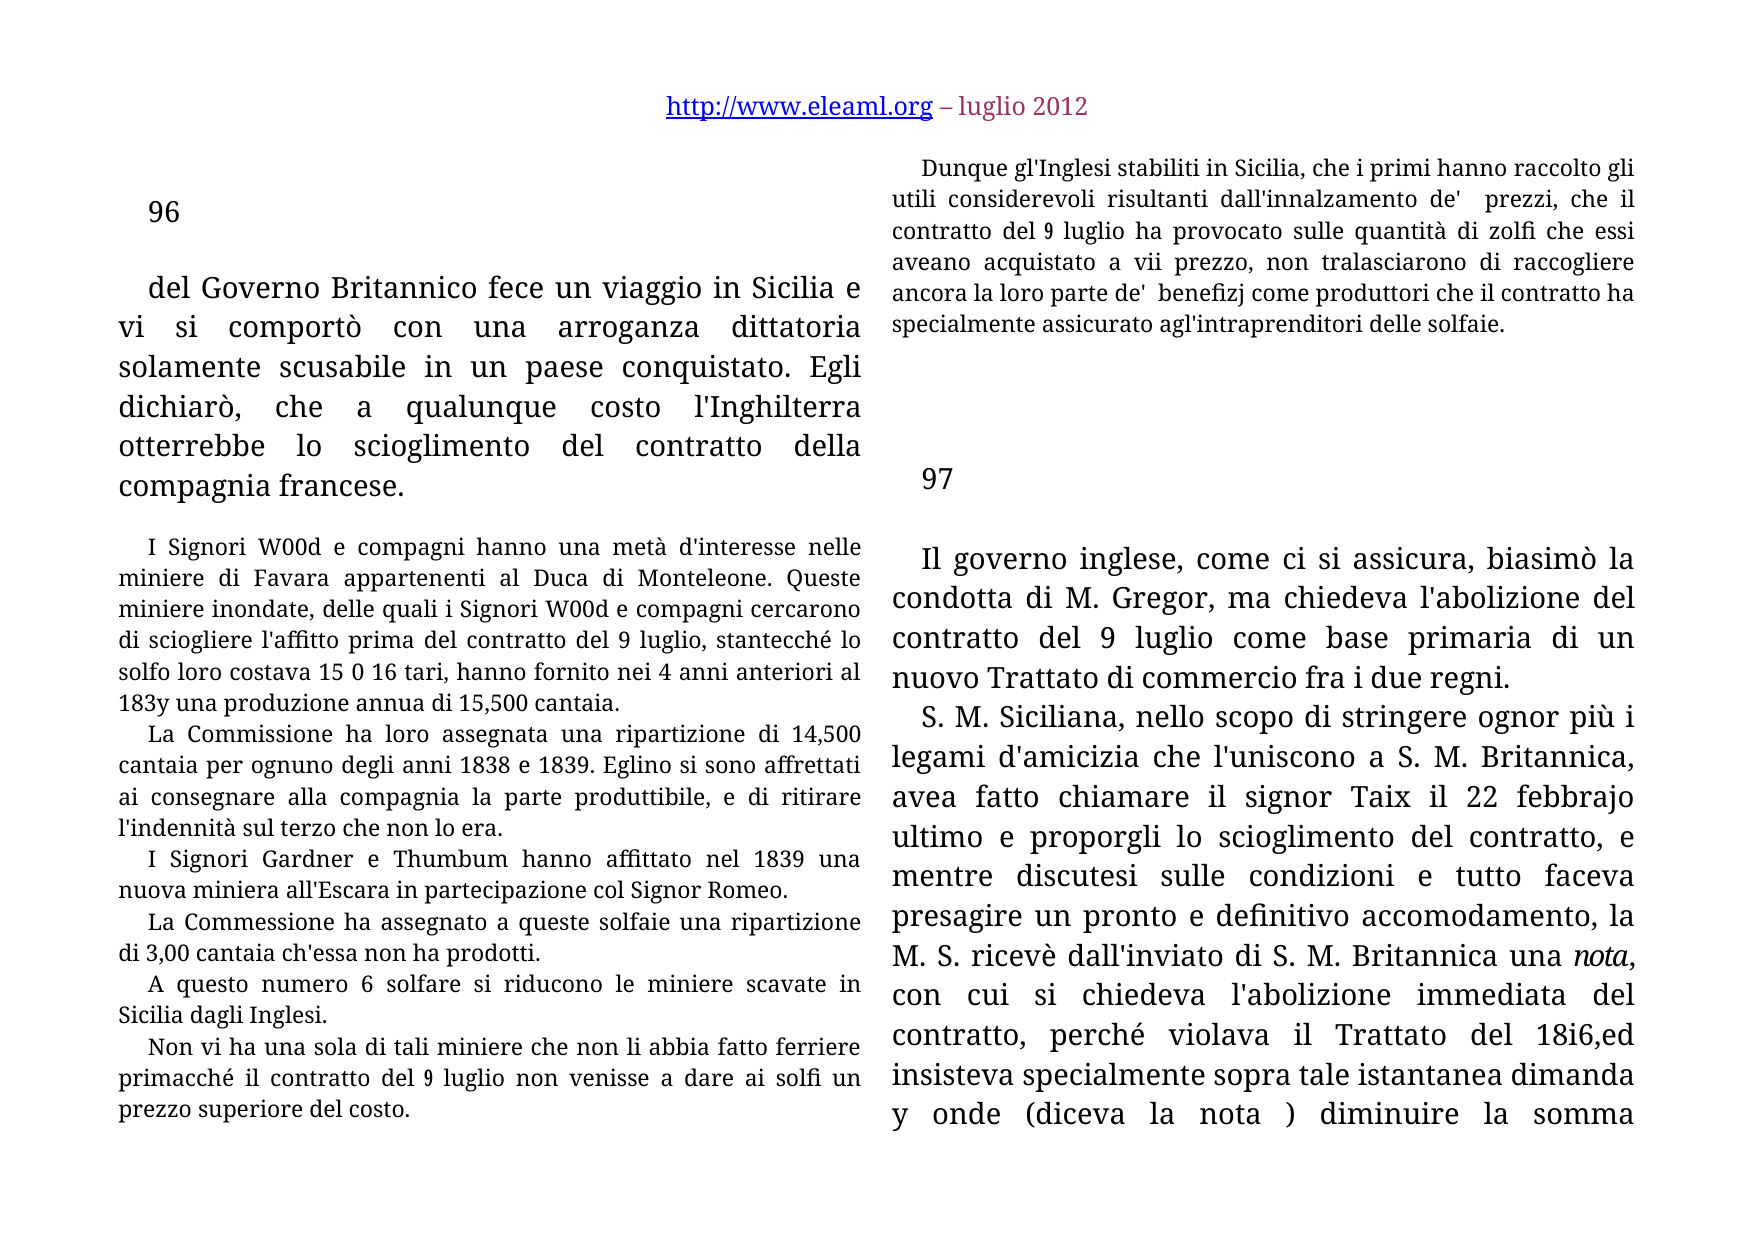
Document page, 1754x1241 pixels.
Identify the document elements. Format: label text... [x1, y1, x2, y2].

text A questo numero 6 solfare si riducono le miniere scavate in Sicilia dagli Inglesi. [118, 968, 862, 1031]
text La Commessione ha assegnato a queste solfaie una ripartizione di 3,00 cantaia ch'essa non ha prodotti. [118, 906, 862, 968]
text La Commissione ha loro assegnata una ripartizione di 14,500 cantaia per ognuno degli anni 1838 e 1839. Eglino si sono affrettati ai consegnare alla compagnia la parte produttibile, e di ritirare l'indennità sul terzo che non lo era. [118, 718, 862, 843]
text del Governo Britannico fece un viaggio in Sicilia e vi si comportò con una arroganza dittatoria solamente scusabile in un paese conquistato. Egli dichiarò, che a qualunque costo l'Inghilterra otterrebbe lo scioglimento del contratto della compagnia francese. [118, 267, 862, 505]
text 97 [892, 459, 1636, 498]
text 96 [118, 192, 862, 231]
text Dunque gl'Inglesi stabiliti in Sicilia, che i primi hanno raccolto gli utili considerevoli risultanti dall'innalzamento de' prezzi, che il contratto del 9 luglio ha provocato sulle quantità di zolfi che essi aveano acquistato a vii prezzo, non tralasciarono di raccogliere ancora la loro parte de' benefizj come produttori che il contratto ha specialmente assicurato agl'intraprenditori delle solfaie. [892, 152, 1636, 339]
text I Signori Gardner e Thumbum hanno affittato nel 1839 una nuova miniera all'Escara in partecipazione col Signor Romeo. [118, 843, 862, 906]
text Il governo inglese, come ci si assicura, biasimò la condotta di M. Gregor, ma chiedeva l'abolizione del contratto del 9 luglio come base primaria di un nuovo Trattato di commercio fra i due regni. [892, 538, 1636, 697]
text I Signori W00d e compagni hanno una metà d'interesse nelle miniere di Favara appartenenti al Duca di Monteleone. Queste miniere inondate, delle quali i Signori W00d e compagni cercarono di sciogliere l'affitto prima del contratto del 9 luglio, stantecché lo solfo loro costava 15 0 16 tari, hanno fornito nei 4 anni anteriori al 183y una produzione annua di 15,500 cantaia. [118, 531, 862, 718]
text S. M. Siciliana, nello scopo di stringere ognor più i legami d'amicizia che l'uniscono a S. M. Britannica, avea fatto chiamare il signor Taix il 22 febbrajo ultimo e proporgli lo scioglimento del contratto, e mentre discutesi sulle condizioni e tutto faceva presagire un pronto e definitivo accomodamento, la M. S. ricevè dall'inviato di S. M. Britannica una nota, con cui si chiedeva l'abolizione immediata del contratto, perché violava il Trattato del 18i6,ed insisteva specialmente sopra tale istantanea dimanda y onde (diceva la nota ) diminuire la somma [892, 697, 1636, 1133]
text Non vi ha una sola di tali miniere che non li abbia fatto ferriere primacché il contratto del 9 luglio non venisse a dare ai solfi un prezzo superiore del costo. [118, 1031, 862, 1124]
